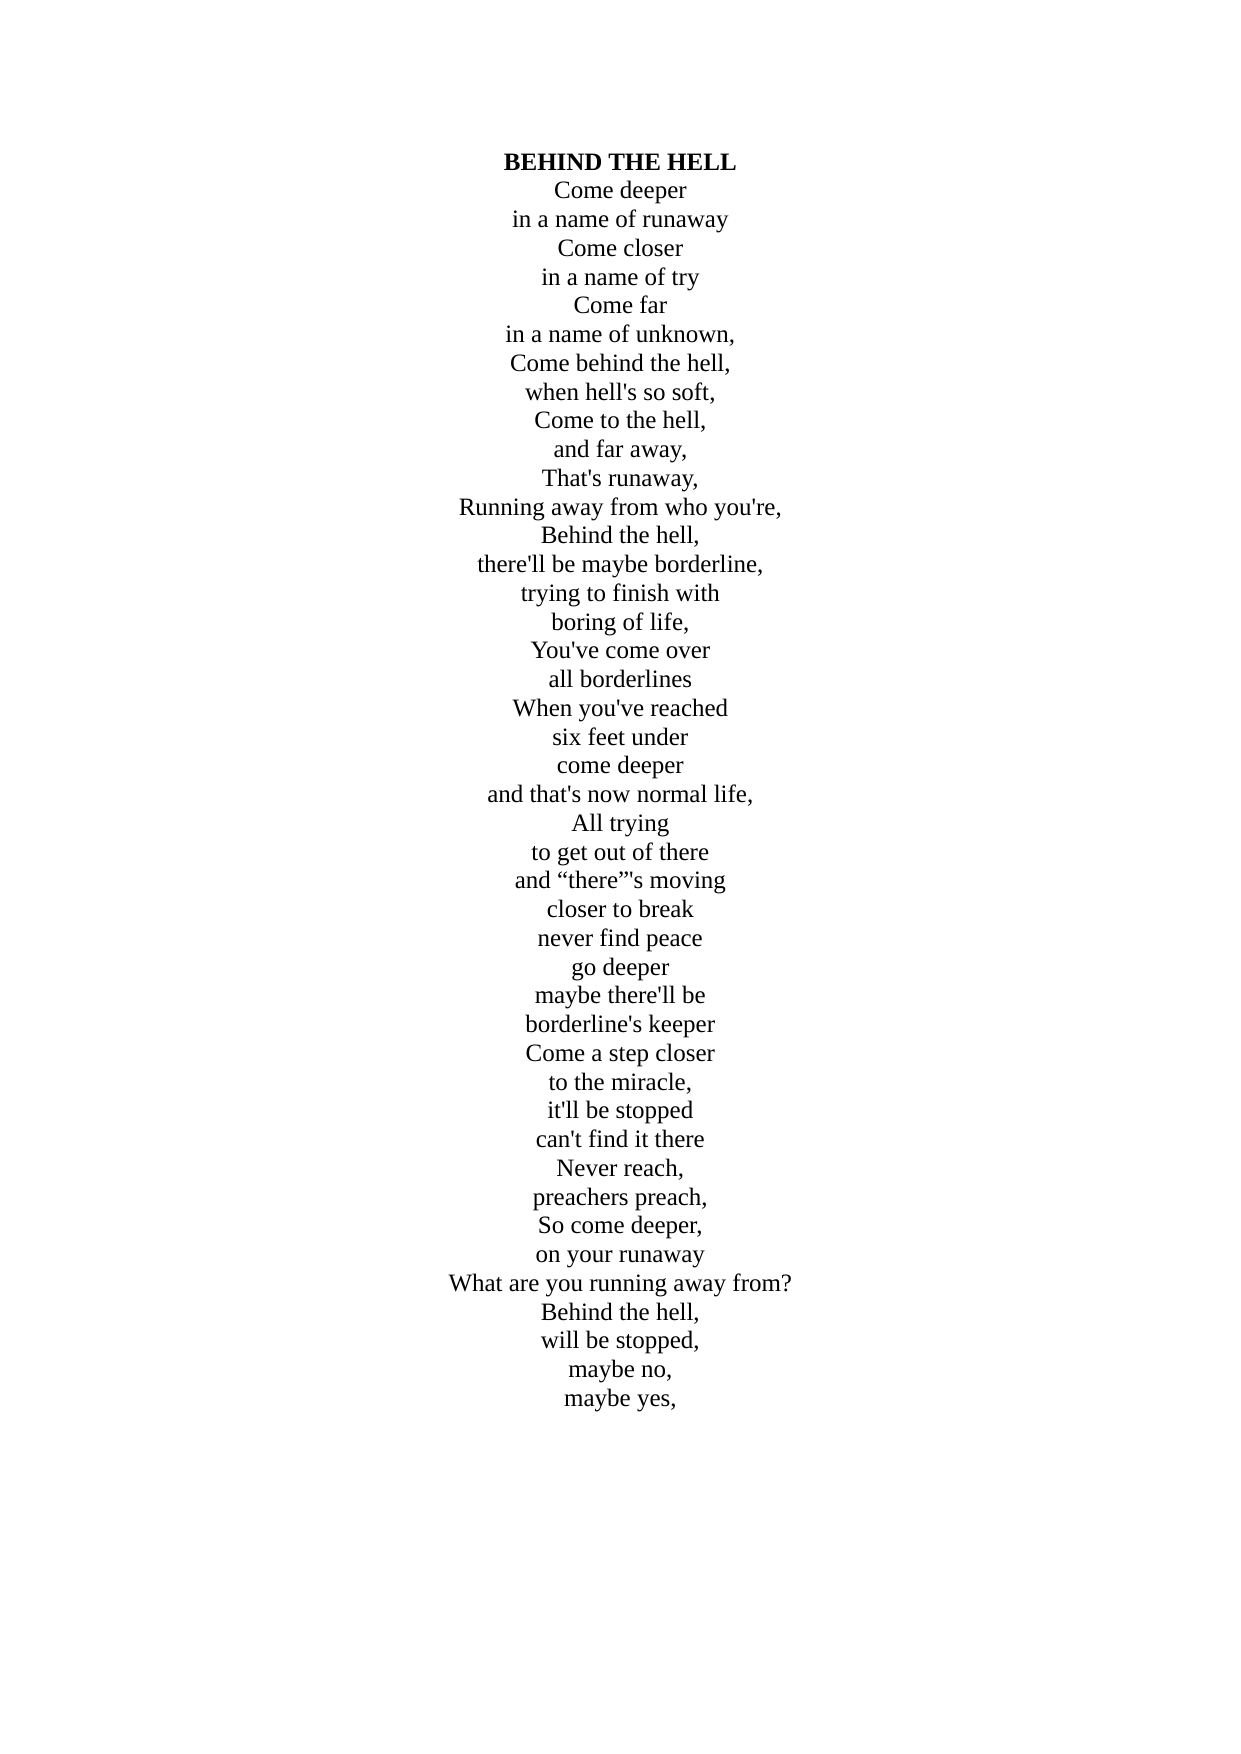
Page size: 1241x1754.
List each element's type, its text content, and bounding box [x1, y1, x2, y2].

text go deeper [118, 952, 1122, 981]
text So come deeper, [118, 1211, 1122, 1239]
text borderline's keeper [118, 1009, 1122, 1038]
text maybe no, [118, 1354, 1122, 1383]
text it'll be stopped [118, 1096, 1122, 1124]
text BEHIND THE HELL [118, 147, 1122, 176]
text and “there”'s moving [118, 866, 1122, 894]
text boring of life, [118, 607, 1122, 636]
text What are you running away from? [118, 1268, 1122, 1297]
text Come deeper [118, 176, 1122, 204]
text on your runaway [118, 1239, 1122, 1268]
text in a name of try [118, 262, 1122, 291]
text That's runaway, [118, 463, 1122, 492]
text All trying [118, 808, 1122, 837]
text to the miracle, [118, 1067, 1122, 1096]
text Behind the hell, [118, 521, 1122, 549]
text preachers preach, [118, 1182, 1122, 1211]
text in a name of unknown, [118, 319, 1122, 348]
text Behind the hell, [118, 1297, 1122, 1326]
text and that's now normal life, [118, 779, 1122, 808]
text never find peace [118, 923, 1122, 952]
text there'll be maybe borderline, [118, 549, 1122, 578]
text Come closer [118, 233, 1122, 262]
text can't find it there [118, 1124, 1122, 1153]
text and far away, [118, 434, 1122, 463]
text Come far [118, 291, 1122, 319]
text maybe yes, [118, 1383, 1122, 1412]
text trying to finish with [118, 578, 1122, 607]
text When you've reached [118, 693, 1122, 722]
text Come behind the hell, [118, 348, 1122, 377]
text You've come over [118, 636, 1122, 664]
text Running away from who you're, [118, 492, 1122, 521]
text to get out of there [118, 837, 1122, 866]
text will be stopped, [118, 1326, 1122, 1354]
text in a name of runaway [118, 204, 1122, 233]
text come deeper [118, 751, 1122, 779]
text all borderlines [118, 664, 1122, 693]
text closer to break [118, 894, 1122, 923]
text Come a step closer [118, 1038, 1122, 1067]
text Come to the hell, [118, 406, 1122, 434]
text Never reach, [118, 1153, 1122, 1182]
text maybe there'll be [118, 981, 1122, 1009]
text when hell's so soft, [118, 377, 1122, 406]
text six feet under [118, 722, 1122, 751]
